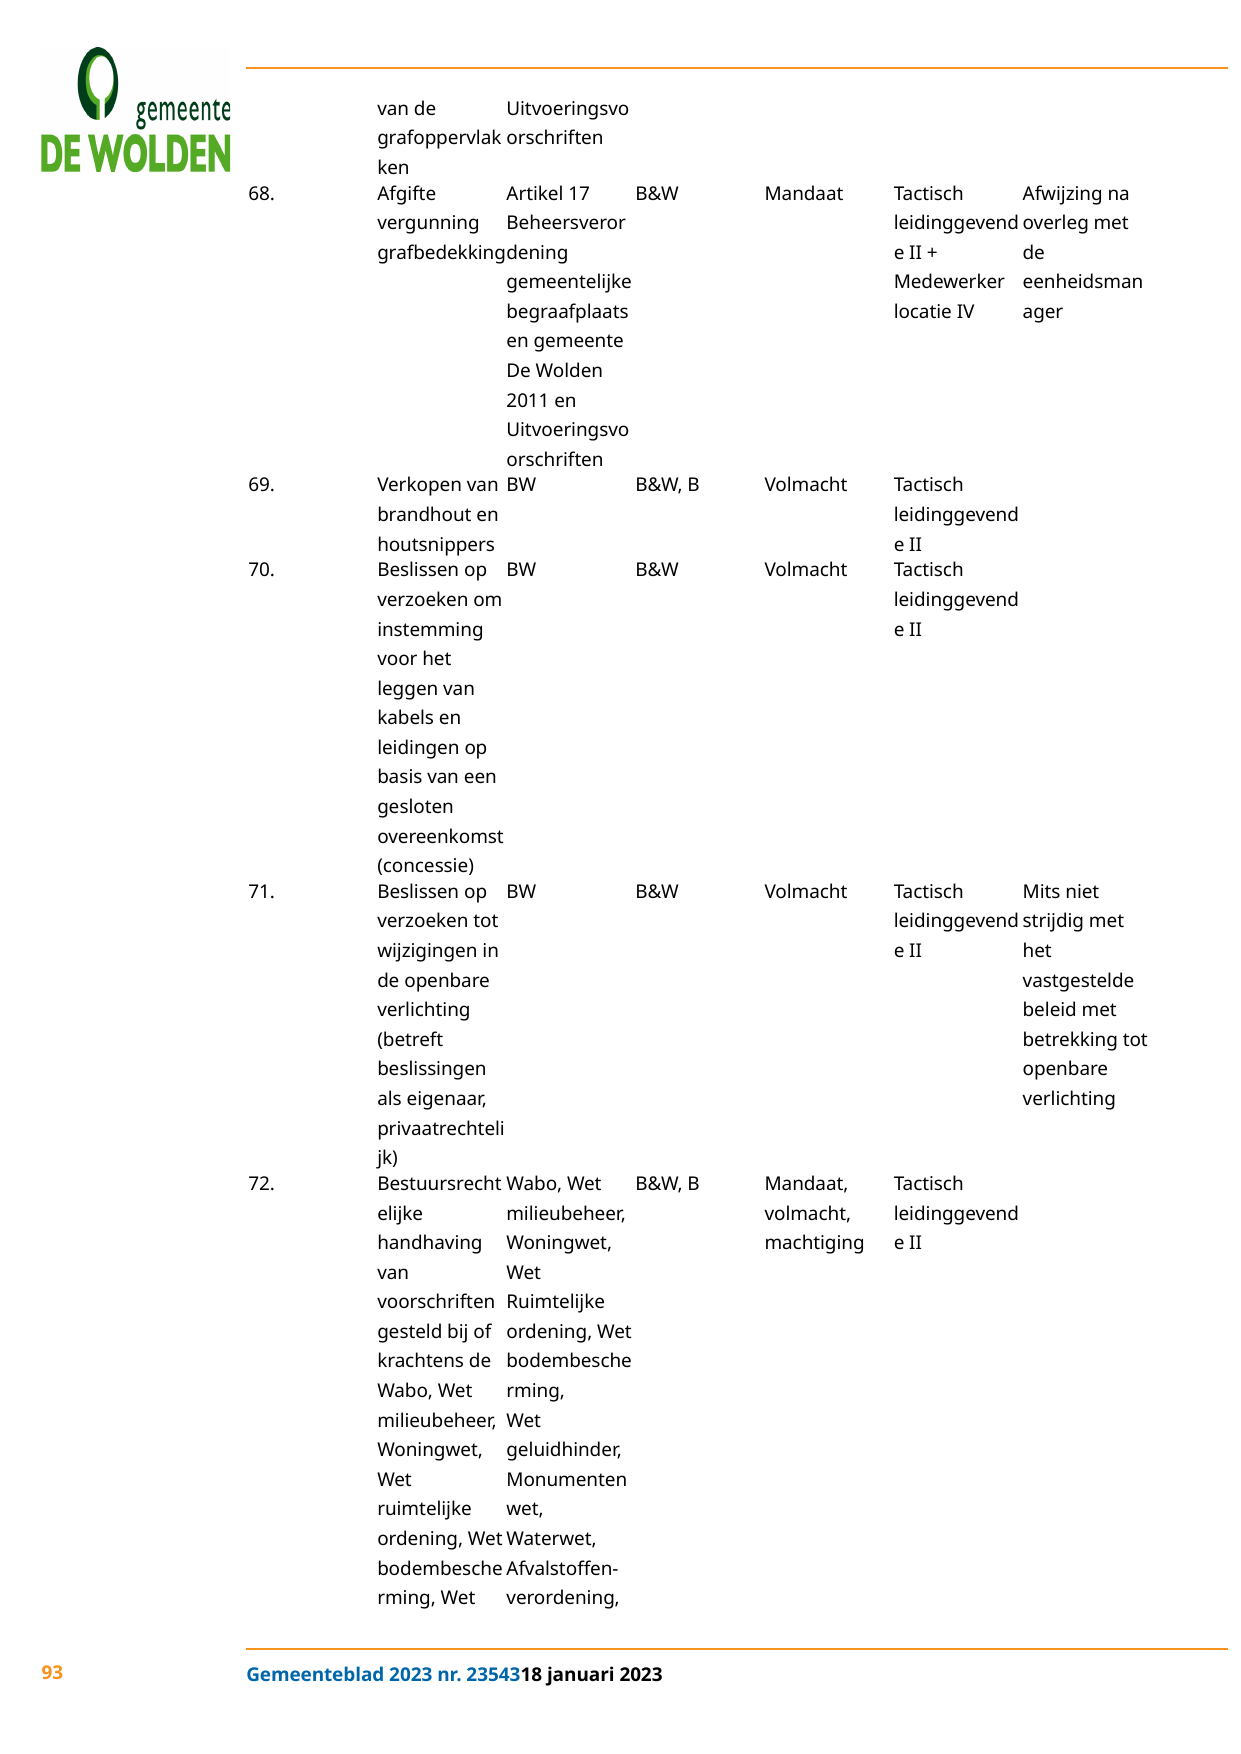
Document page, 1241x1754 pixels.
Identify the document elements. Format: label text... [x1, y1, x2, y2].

table_cell BW [506, 878, 635, 1170]
table_cell Tactisch leidinggevende II [894, 1170, 1022, 1610]
picture [41, 47, 231, 172]
table_cell [1023, 1170, 1152, 1610]
table_cell Uitvoeringsvoorschriften [506, 95, 635, 180]
table_cell Tactisch leidinggevende II [894, 472, 1022, 557]
table_cell Volmacht [764, 878, 893, 1170]
table_cell [894, 95, 1022, 180]
table_cell Tactisch leidinggevende II [894, 557, 1022, 878]
table_cell Beslissen op verzoeken om instemming voor het leggen van kabels en leidingen op basis van een gesloten overeenkomst (concessie) [377, 557, 506, 878]
table_cell [764, 95, 893, 180]
table_cell [248, 1170, 377, 1610]
table_cell Volmacht [764, 557, 893, 878]
table_cell B&W [635, 878, 764, 1170]
table_cell Afwijzing na overleg met de eenheidsmanager [1023, 180, 1152, 472]
table_cell Mandaat [764, 180, 893, 472]
table_cell Wabo, Wet milieubeheer, Woningwet, Wet Ruimtelijke ordening, Wet bodembescherming, Wet geluidhinder, Monumentenwet, Waterwet, Afvalstoffen-verordening, [506, 1170, 635, 1610]
table_cell Volmacht [764, 472, 893, 557]
table_cell Tactisch leidinggevende II [894, 878, 1022, 1170]
table_cell B&W [635, 180, 764, 472]
table_cell B&W, B [635, 472, 764, 557]
table_cell BW [506, 557, 635, 878]
table_cell van de grafoppervlakken [377, 95, 506, 180]
table_cell [1023, 95, 1152, 180]
table_cell B&W, B [635, 1170, 764, 1610]
table_cell Verkopen van brandhout en houtsnippers [377, 472, 506, 557]
table_cell Bestuursrechtelijke handhaving van voorschriften gesteld bij of krachtens de Wabo, Wet milieubeheer, Woningwet, Wet ruimtelijke ordening, Wet bodembescherming, Wet [377, 1170, 506, 1610]
table_cell [248, 180, 377, 472]
table_cell [248, 95, 377, 180]
table_cell BW [506, 472, 635, 557]
table_cell [248, 557, 377, 878]
table_cell [248, 472, 377, 557]
table_cell B&W [635, 557, 764, 878]
table_cell Afgifte vergunning grafbedekking [377, 180, 506, 472]
table_cell [635, 95, 764, 180]
table_cell Artikel 17 Beheersverordening gemeentelijke begraafplaatsen gemeente De Wolden 2011 en Uitvoeringsvoorschriften [506, 180, 635, 472]
table_cell Mits niet strijdig met het vastgestelde beleid met betrekking tot openbare verlichting [1023, 878, 1152, 1170]
table_cell Beslissen op verzoeken tot wijzigingen in de openbare verlichting (betreft beslissingen als eigenaar, privaatrechtelijk) [377, 878, 506, 1170]
table_cell [248, 878, 377, 1170]
table_cell Mandaat, volmacht, machtiging [764, 1170, 893, 1610]
table_cell Tactisch leidinggevende II + Medewerker locatie IV [894, 180, 1022, 472]
table_cell [1023, 472, 1152, 557]
table_cell [1023, 557, 1152, 878]
